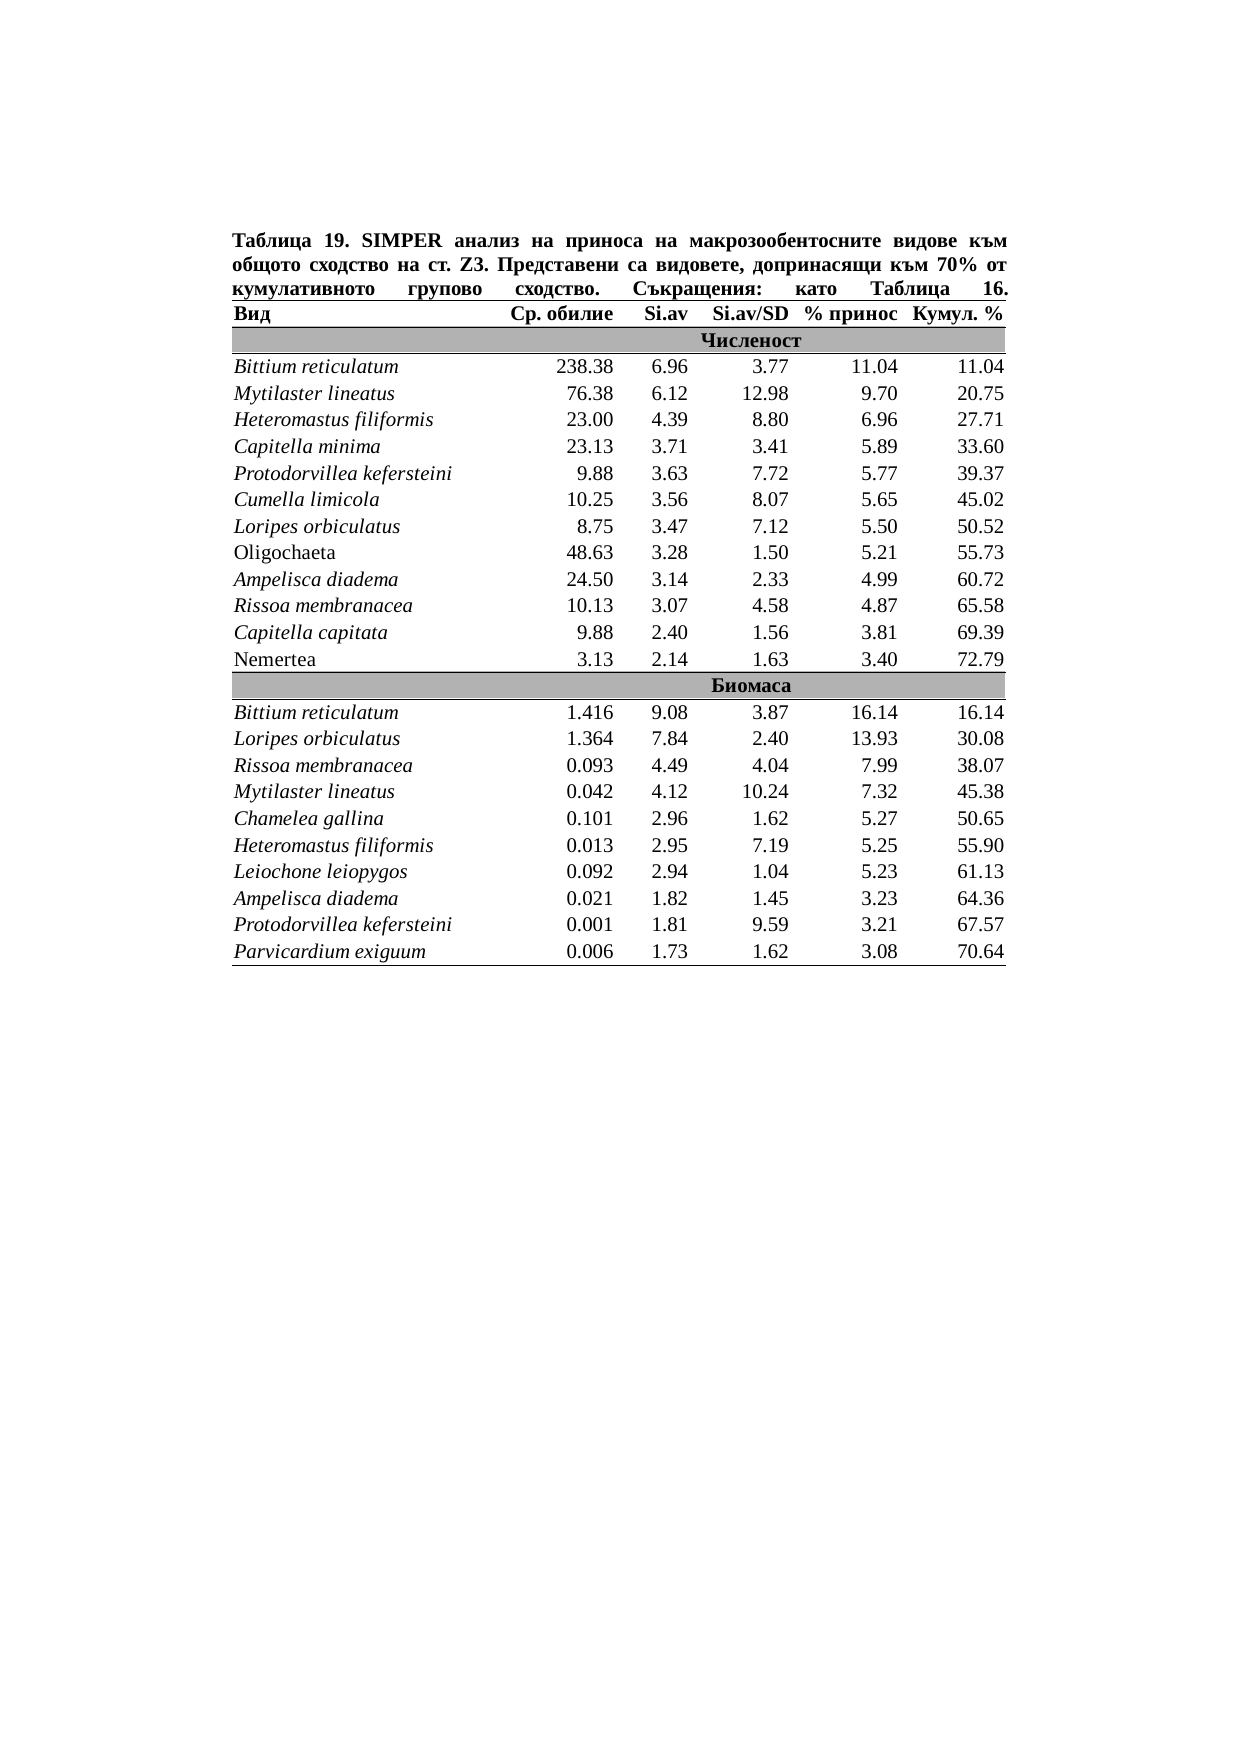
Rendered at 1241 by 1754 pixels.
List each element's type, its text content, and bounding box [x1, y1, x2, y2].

text Таблица 19. SIMPER анализ на приноса на макрозообентосните видове към общото сходство на ст. Z3. Представени са видовете, допринасящи към 70% от кумулативното групово сходство. Съкращения: като Таблица 16. [232, 228, 1008, 967]
